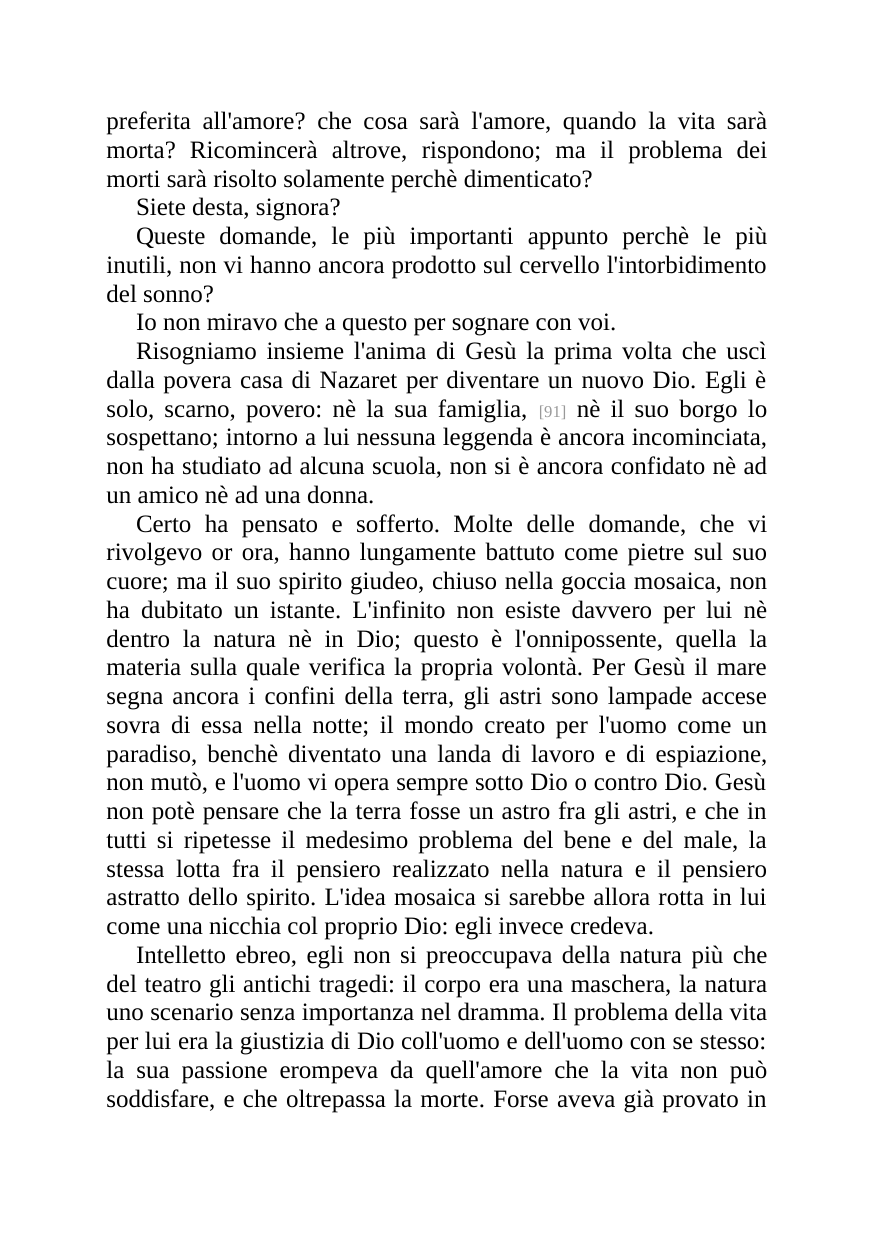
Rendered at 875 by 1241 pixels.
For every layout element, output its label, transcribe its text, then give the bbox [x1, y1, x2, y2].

text Queste domande, le più importanti appunto perchè le più inutili, non vi hanno ancora prodotto sul cervello l'intorbidimento del sonno? [106, 221, 768, 307]
text Siete desta, signora? [106, 192, 768, 221]
text Certo ha pensato e sofferto. Molte delle domande, che vi rivolgevo or ora, hanno lungamente battuto come pietre sul suo cuore; ma il suo spirito giudeo, chiuso nella goccia mosaica, non ha dubitato un istante. L'infinito non esiste davvero per lui nè dentro la natura nè in Dio; questo è l'onnipossente, quella la materia sulla quale verifica la propria volontà. Per Gesù il mare segna ancora i confini della terra, gli astri sono lampade accese sovra di essa nella notte; il mondo creato per l'uomo come un paradiso, benchè diventato una landa di lavoro e di espiazione, non mutò, e l'uomo vi opera sempre sotto Dio o contro Dio. Gesù non potè pensare che la terra fosse un astro fra gli astri, e che in tutti si ripetesse il medesimo problema del bene e del male, la stessa lotta fra il pensiero realizzato nella natura e il pensiero astratto dello spirito. L'idea mosaica si sarebbe allora rotta in lui come una nicchia col proprio Dio: egli invece credeva. [106, 509, 768, 940]
text preferita all'amore? che cosa sarà l'amore, quando la vita sarà morta? Ricomincerà altrove, rispondono; ma il problema dei morti sarà risolto solamente perchè dimenticato? [106, 106, 768, 192]
text Risogniamo insieme l'anima di Gesù la prima volta che uscì dalla povera casa di Nazaret per diventare un nuovo Dio. Egli è solo, scarno, povero: nè la sua famiglia, [91] nè il suo borgo lo sospettano; intorno a lui nessuna leggenda è ancora incominciata, non ha studiato ad alcuna scuola, non si è ancora confidato nè ad un amico nè ad una donna. [106, 336, 768, 509]
text Io non miravo che a questo per sognare con voi. [106, 307, 768, 336]
text Intelletto ebreo, egli non si preoccupava della natura più che del teatro gli antichi tragedi: il corpo era una maschera, la natura uno scenario senza importanza nel dramma. Il problema della vita per lui era la giustizia di Dio coll'uomo e dell'uomo con se stesso: la sua passione erompeva da quell'amore che la vita non può soddisfare, e che oltrepassa la morte. Forse aveva già provato in [106, 940, 768, 1112]
